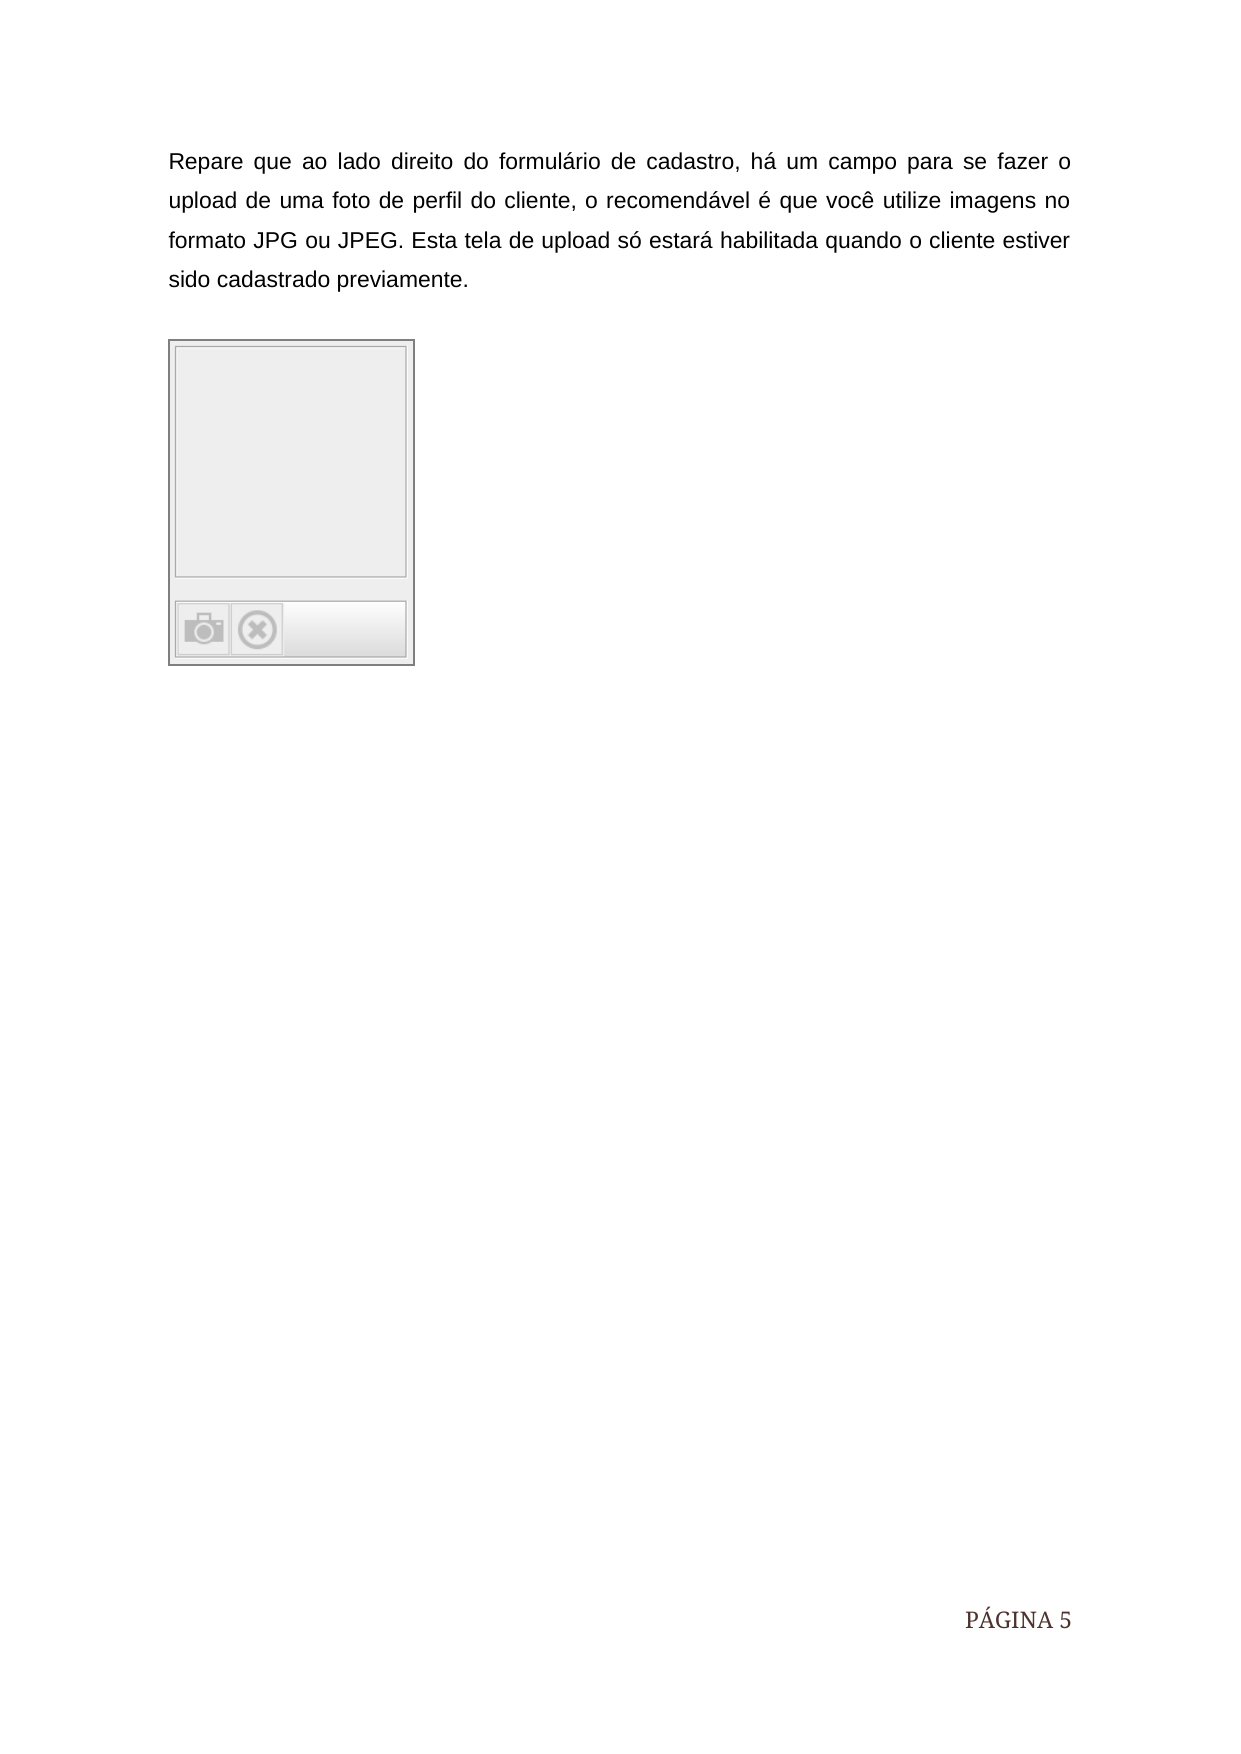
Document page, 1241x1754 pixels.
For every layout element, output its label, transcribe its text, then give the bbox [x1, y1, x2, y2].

text Repare que ao lado direito do formulário de cadastro, há um campo para se fazer o upload de uma foto de perfil do cliente, o recomendável é que você utilize imagens no formato JPG ou JPEG. Esta tela de upload só estará habilitada quando o cliente estiver sido cadastrado previamente. [168, 148, 1072, 293]
